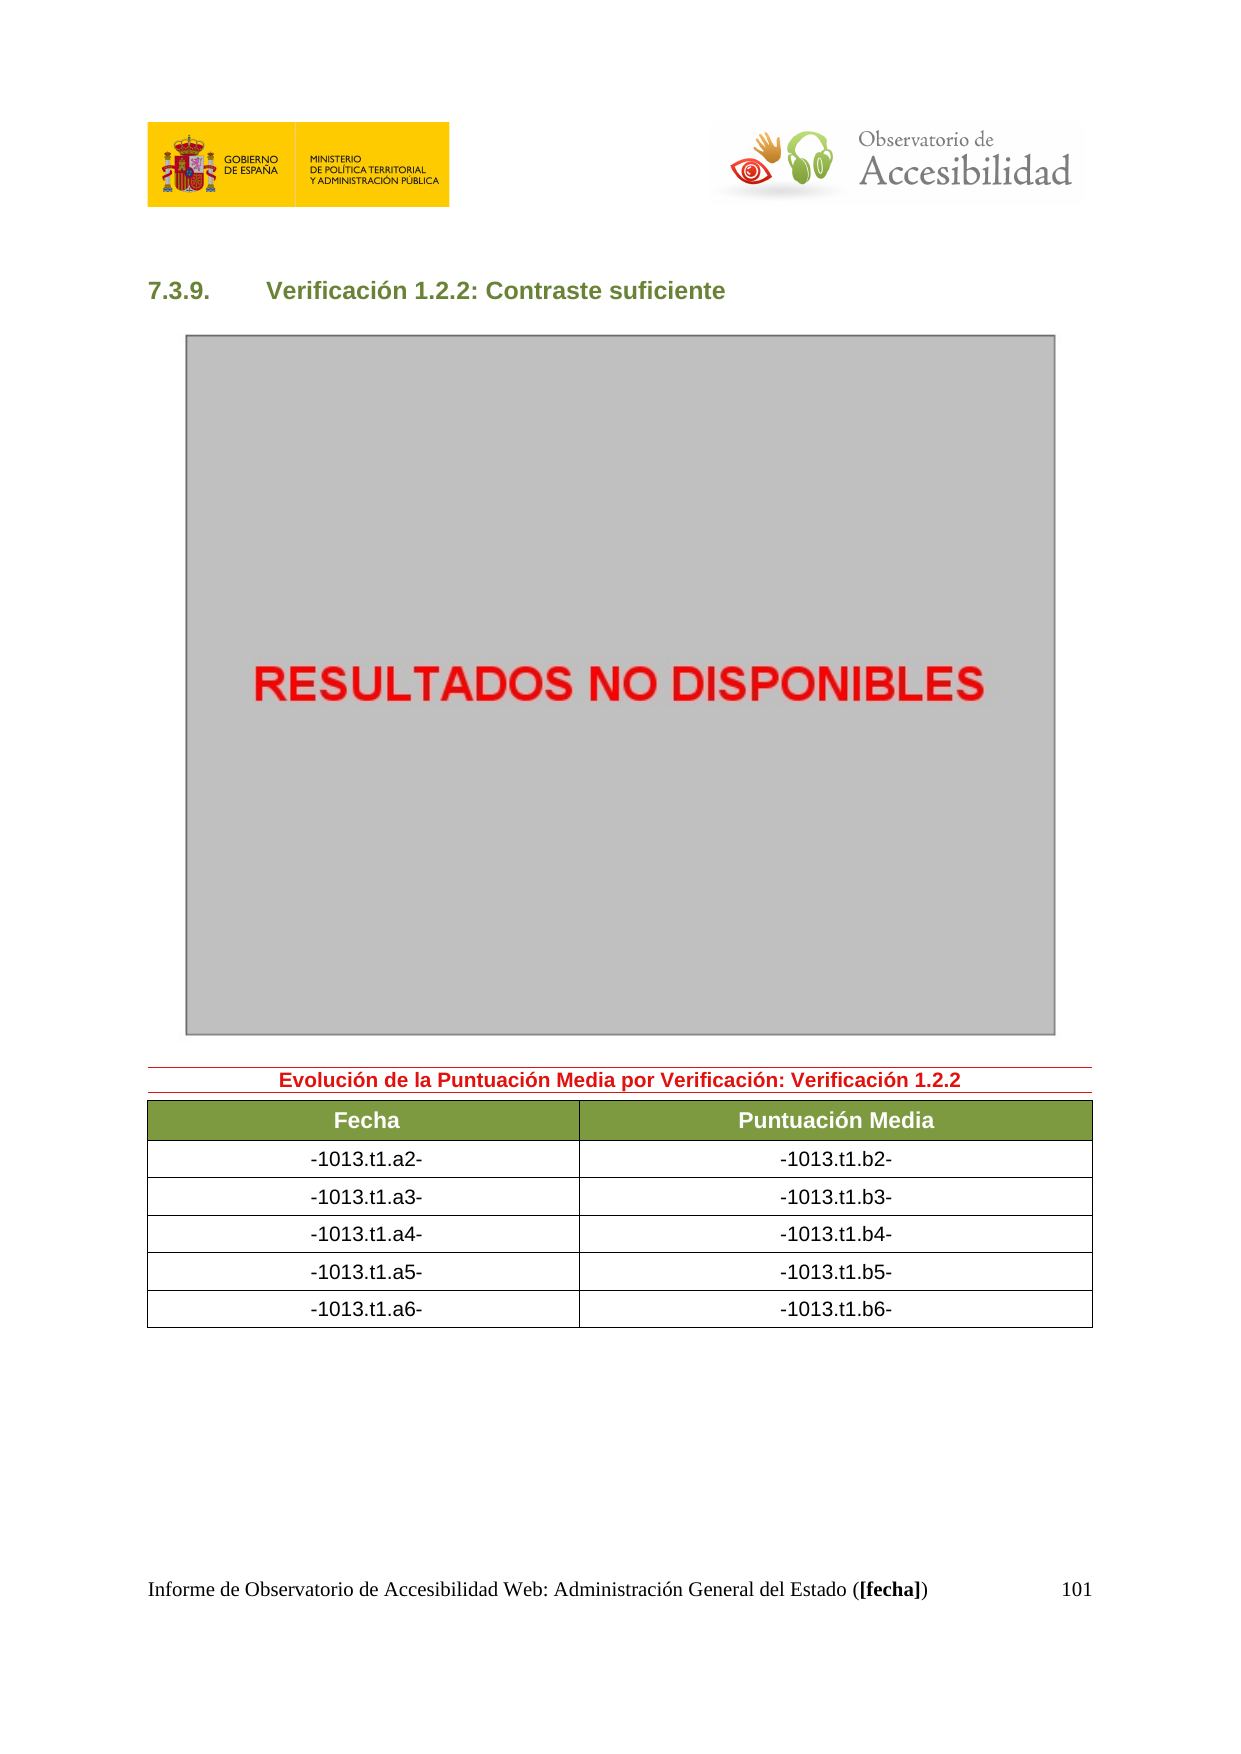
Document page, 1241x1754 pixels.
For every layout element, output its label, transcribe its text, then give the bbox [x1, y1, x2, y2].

table_cell -1013.t1.b4- [580, 1216, 1092, 1252]
table_cell -1013.t1.b5- [580, 1253, 1092, 1290]
text Evolución de la Puntuación Media por Verificación: Verificación 1.2.2 [148, 1068, 1092, 1092]
picture [147, 122, 450, 207]
table_header Fecha [148, 1101, 579, 1140]
table_cell -1013.t1.a4- [148, 1216, 579, 1252]
table_cell -1013.t1.b6- [580, 1291, 1092, 1327]
table_cell -1013.t1.a2- [148, 1141, 579, 1177]
list Verificación 1.2.2: Contraste suficiente [148, 276, 1092, 304]
table_cell -1013.t1.b3- [580, 1178, 1092, 1215]
table_cell -1013.t1.b2- [580, 1141, 1092, 1177]
picture [710, 122, 1086, 205]
table_header Puntuación Media [580, 1101, 1092, 1140]
table_cell -1013.t1.a5- [148, 1253, 579, 1290]
table_cell -1013.t1.a6- [148, 1291, 579, 1327]
table_cell -1013.t1.a3- [148, 1178, 579, 1215]
picture [178, 332, 1062, 1042]
